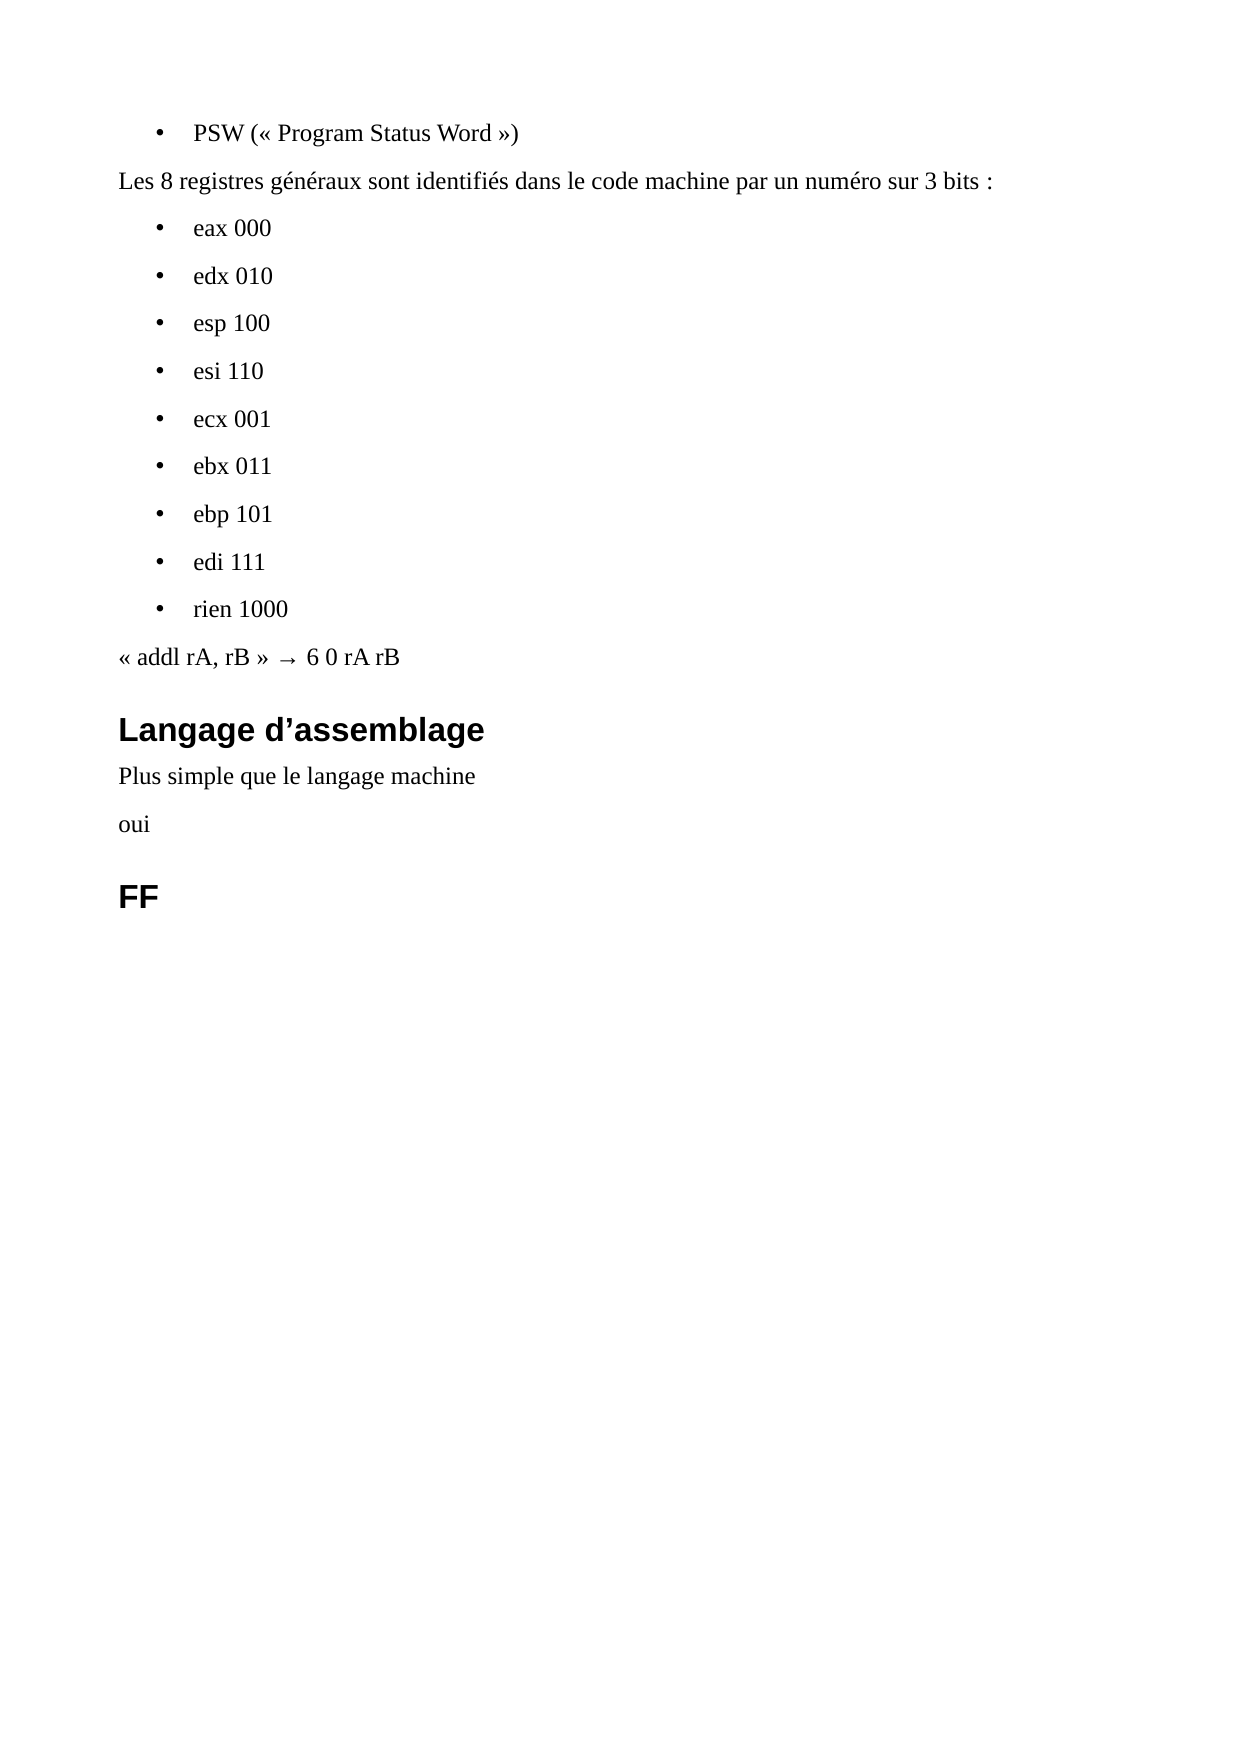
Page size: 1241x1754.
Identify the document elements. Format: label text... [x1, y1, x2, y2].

list ebp 101 [156, 499, 1122, 528]
list PSW (« Program Status Word ») [156, 118, 1122, 147]
list esp 100 [156, 308, 1122, 337]
subtitle FF [118, 877, 1122, 916]
text oui [118, 809, 1122, 837]
text Les 8 registres généraux sont identifiés dans le code machine par un numéro sur 3 bits : [118, 166, 1122, 194]
list ecx 001 [156, 404, 1122, 432]
list esi 110 [156, 356, 1122, 385]
list ebx 011 [156, 451, 1122, 480]
list rien 1000 [156, 594, 1122, 623]
list edx 010 [156, 261, 1122, 290]
subtitle Langage d’assemblage [118, 710, 1122, 749]
text Plus simple que le langage machine [118, 761, 1122, 790]
list edi 111 [156, 547, 1122, 575]
list eax 000 [156, 213, 1122, 242]
text « addl rA, rB » → 6 0 rA rB [118, 642, 1122, 671]
